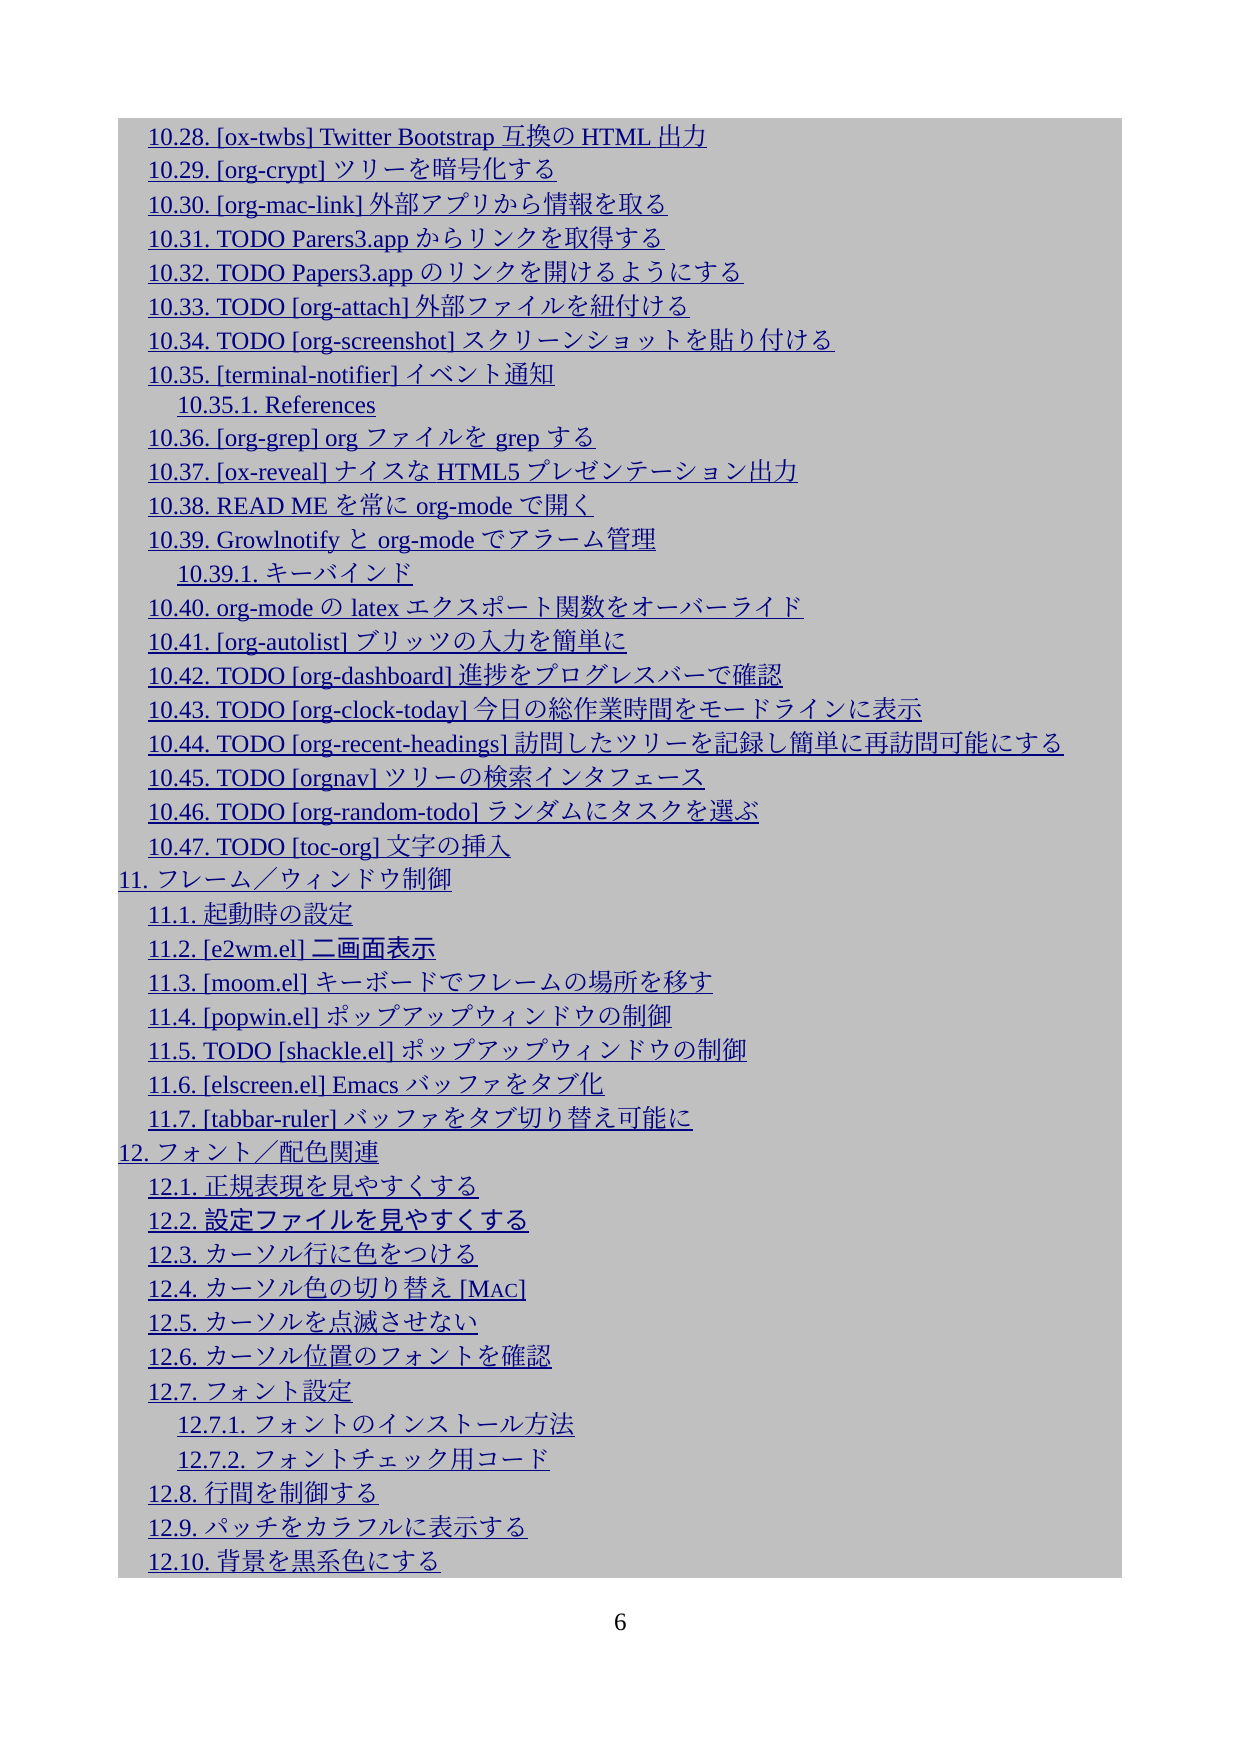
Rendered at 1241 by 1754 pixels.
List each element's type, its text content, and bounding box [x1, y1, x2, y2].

text 12.7. フォント設定 [148, 1373, 1122, 1407]
text 10.32. TODO Papers3.app のリンクを開けるようにする [148, 254, 1122, 288]
text 12.9. パッチをカラフルに表示する [148, 1509, 1122, 1543]
text 12.5. カーソルを点滅させない [148, 1305, 1122, 1339]
text 10.39. Growlnotify と org-mode でアラーム管理 [148, 522, 1122, 556]
text 10.39.1. キーバインド [177, 556, 1122, 590]
text 12. フォント／配色関連 [118, 1135, 1122, 1169]
text 10.47. TODO [toc-org] 文字の挿入 [148, 828, 1122, 862]
text 10.35.1. References [177, 391, 1122, 419]
text 10.33. TODO [org-attach] 外部ファイルを紐付ける [148, 288, 1122, 322]
text 10.38. READ ME を常に org-mode で開く [148, 487, 1122, 522]
text 10.40. org-mode の latex エクスポート関数をオーバーライド [148, 590, 1122, 624]
text 12.6. カーソル位置のフォントを確認 [148, 1339, 1122, 1373]
text 11.6. [elscreen.el] Emacs バッファをタブ化 [148, 1067, 1122, 1101]
text 10.37. [ox-reveal] ナイスなHTML5プレゼンテーション出力 [148, 453, 1122, 487]
text 10.45. TODO [orgnav] ツリーの検索インタフェース [148, 760, 1122, 794]
text 12.1. 正規表現を見やすくする [148, 1169, 1122, 1203]
text 12.10. 背景を黒系色にする [148, 1543, 1122, 1577]
text 10.44. TODO [org-recent-headings] 訪問したツリーを記録し簡単に再訪問可能にする [148, 726, 1122, 760]
text 10.43. TODO [org-clock-today] 今日の総作業時間をモードラインに表示 [148, 692, 1122, 726]
text 10.42. TODO [org-dashboard] 進捗をプログレスバーで確認 [148, 658, 1122, 692]
text 12.2. 設定ファイルを見やすくする [148, 1203, 1122, 1237]
text 10.46. TODO [org-random-todo] ランダムにタスクを選ぶ [148, 794, 1122, 828]
text 11.7. [tabbar-ruler] バッファをタブ切り替え可能に [148, 1101, 1122, 1135]
text 11.2. [e2wm.el] 二画面表示 [148, 930, 1122, 964]
text 10.41. [org-autolist] ブリッツの入力を簡単に [148, 624, 1122, 658]
text 12.7.2. フォントチェック用コード [177, 1441, 1122, 1475]
text 12.7.1. フォントのインストール方法 [177, 1407, 1122, 1441]
text 10.29. [org-crypt] ツリーを暗号化する [148, 152, 1122, 186]
text 11.4. [popwin.el] ポップアップウィンドウの制御 [148, 998, 1122, 1032]
text 11. フレーム／ウィンドウ制御 [118, 862, 1122, 896]
text 11.5. TODO [shackle.el] ポップアップウィンドウの制御 [148, 1032, 1122, 1067]
text 10.36. [org-grep] org ファイルを grep する [148, 419, 1122, 453]
text 11.1. 起動時の設定 [148, 896, 1122, 930]
text 10.30. [org-mac-link] 外部アプリから情報を取る [148, 186, 1122, 220]
text 10.35. [terminal-notifier] イベント通知 [148, 357, 1122, 391]
text 12.3. カーソル行に色をつける [148, 1237, 1122, 1271]
text 12.4. カーソル色の切り替え [Mac] [148, 1271, 1122, 1305]
text 10.34. TODO [org-screenshot] スクリーンショットを貼り付ける [148, 322, 1122, 357]
text 12.8. 行間を制御する [148, 1475, 1122, 1509]
text 10.31. TODO Parers3.app からリンクを取得する [148, 220, 1122, 254]
text 11.3. [moom.el] キーボードでフレームの場所を移す [148, 964, 1122, 998]
text 10.28. [ox-twbs] Twitter Bootstrap 互換のHTML出力 [148, 118, 1122, 152]
